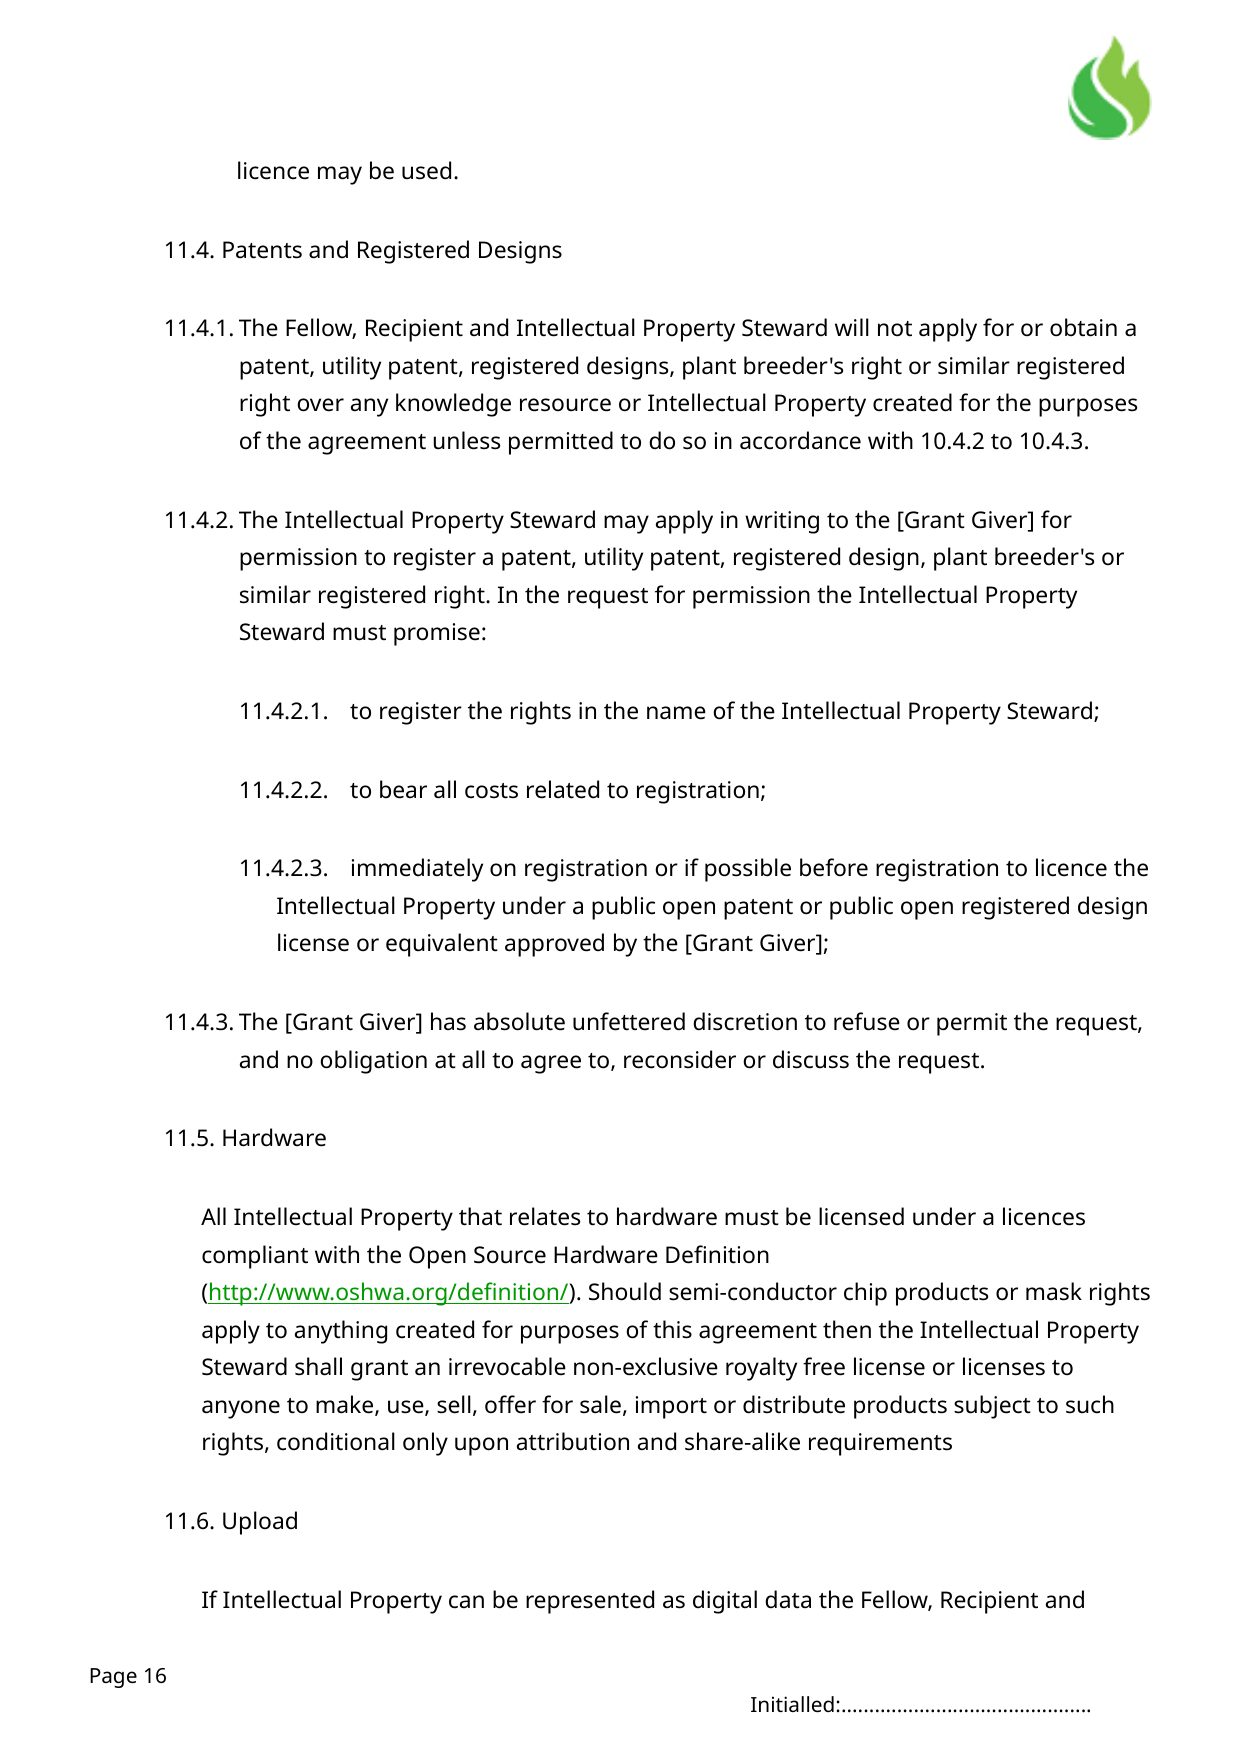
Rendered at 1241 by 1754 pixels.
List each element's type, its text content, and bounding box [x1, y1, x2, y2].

picture [1089, 35, 1152, 114]
subtitle If Intellectual Property can be represented as digital data the Fellow, Recipient and [163, 1583, 1152, 1615]
subtitle The Intellectual Property Steward may apply in writing to the [Grant Giver] for permission to register a patent, utility patent, registered design, plant breeder's or similar registered right. In the request for permission the Intellectual Property Steward must promise: [163, 503, 1152, 647]
subtitle All Intellectual Property that relates to hardware must be licensed under a licences compliant with the Open Source Hardware Definition (http://www.oshwa.org/definition/). Should semi-conductor chip products or mask rights apply to anything created for purposes of this agreement then the Intellectual Property Steward shall grant an irrevocable non-exclusive royalty free license or licenses to anyone to make, use, sell, offer for sale, import or distribute products subject to such rights, conditional only upon attribution and share-alike requirements [163, 1201, 1152, 1457]
subtitle Upload [163, 1505, 1152, 1536]
subtitle The Fellow, Recipient and Intellectual Property Steward will not apply for or obtain a patent, utility patent, registered designs, plant breeder's right or similar registered right over any knowledge resource or Intellectual Property created for the purposes of the agreement unless permitted to do so in accordance with 10.4.2 to 10.4.3. [163, 312, 1152, 456]
subtitle licence may be used. [161, 155, 1152, 186]
subtitle immediately on registration or if possible before registration to licence the Intellectual Property under a public open patent or public open registered design license or equivalent approved by the [Grant Giver]; [238, 852, 1152, 958]
subtitle to bear all costs related to registration; [238, 773, 1152, 805]
subtitle Hardware [163, 1122, 1152, 1153]
subtitle to register the rights in the name of the Intellectual Property Steward; [238, 695, 1152, 726]
subtitle Patents and Registered Designs [163, 233, 1152, 265]
subtitle The [Grant Giver] has absolute unfettered discretion to refuse or permit the request, and no obligation at all to agree to, reconsider or discuss the request. [163, 1006, 1152, 1075]
